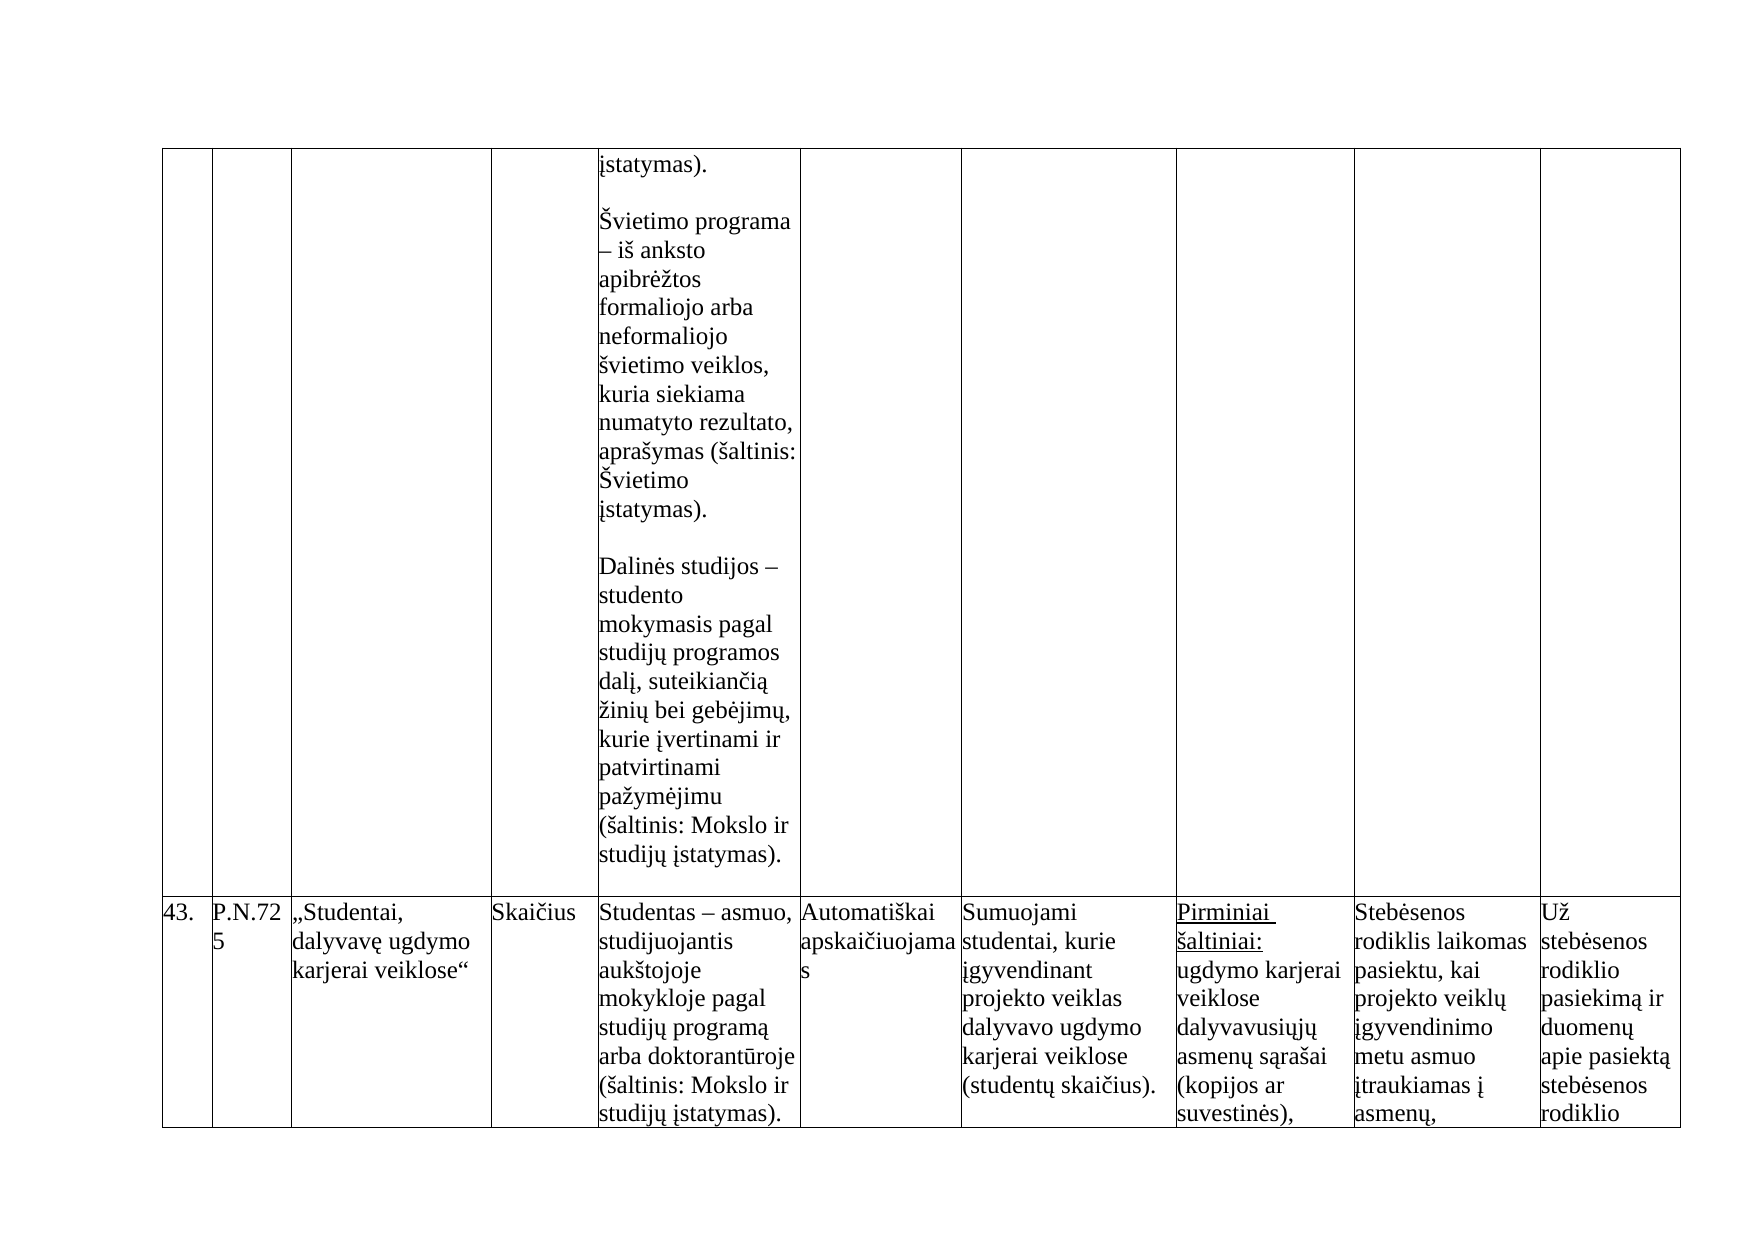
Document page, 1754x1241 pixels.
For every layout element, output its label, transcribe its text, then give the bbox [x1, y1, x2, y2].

table_cell [1355, 149, 1540, 896]
table_cell [492, 149, 598, 896]
table_cell [163, 149, 212, 896]
table_cell Stebėsenos rodiklis laikomas pasiektu, kai projekto veiklų įgyvendinimo metu asmuo įtraukiamas į asmenų, [1355, 897, 1540, 1127]
table_cell Automatiškai apskaičiuojamas [801, 897, 961, 1127]
table_cell įstatymas). Švietimo programa – iš anksto apibrėžtos formaliojo arba neformaliojo švietimo veiklos, kuria siekiama numatyto rezultato, aprašymas (šaltinis: Švietimo įstatymas). Dalinės studijos – studento mokymasis pagal studijų programos dalį, suteikiančią žinių bei gebėjimų, kurie įvertinami ir patvirtinami pažymėjimu (šaltinis: Mokslo ir studijų įstatymas). [599, 149, 800, 896]
table_cell [1541, 149, 1680, 896]
table_cell Sumuojami studentai, kurie įgyvendinant projekto veiklas dalyvavo ugdymo karjerai veiklose (studentų skaičius). [962, 897, 1176, 1127]
table_cell „Studentai, dalyvavę ugdymo karjerai veiklose“ [292, 897, 491, 1127]
table_cell Pirminiai šaltiniai: ugdymo karjerai veiklose dalyvavusiųjų asmenų sąrašai (kopijos ar suvestinės), [1177, 897, 1354, 1127]
table_cell [801, 149, 961, 896]
table_cell Skaičius [492, 897, 598, 1127]
table_cell Studentas – asmuo, studijuojantis aukštojoje mokykloje pagal studijų programą arba doktorantūroje (šaltinis: Mokslo ir studijų įstatymas). [599, 897, 800, 1127]
table_cell [1177, 149, 1354, 896]
table_cell P.N.725 [213, 897, 291, 1127]
table_cell [962, 149, 1176, 896]
table_cell [292, 149, 491, 896]
table_cell [213, 149, 291, 896]
table_cell Už stebėsenos rodiklio pasiekimą ir duomenų apie pasiektą stebėsenos rodiklio [1541, 897, 1680, 1127]
table_cell 43. [163, 897, 212, 1127]
